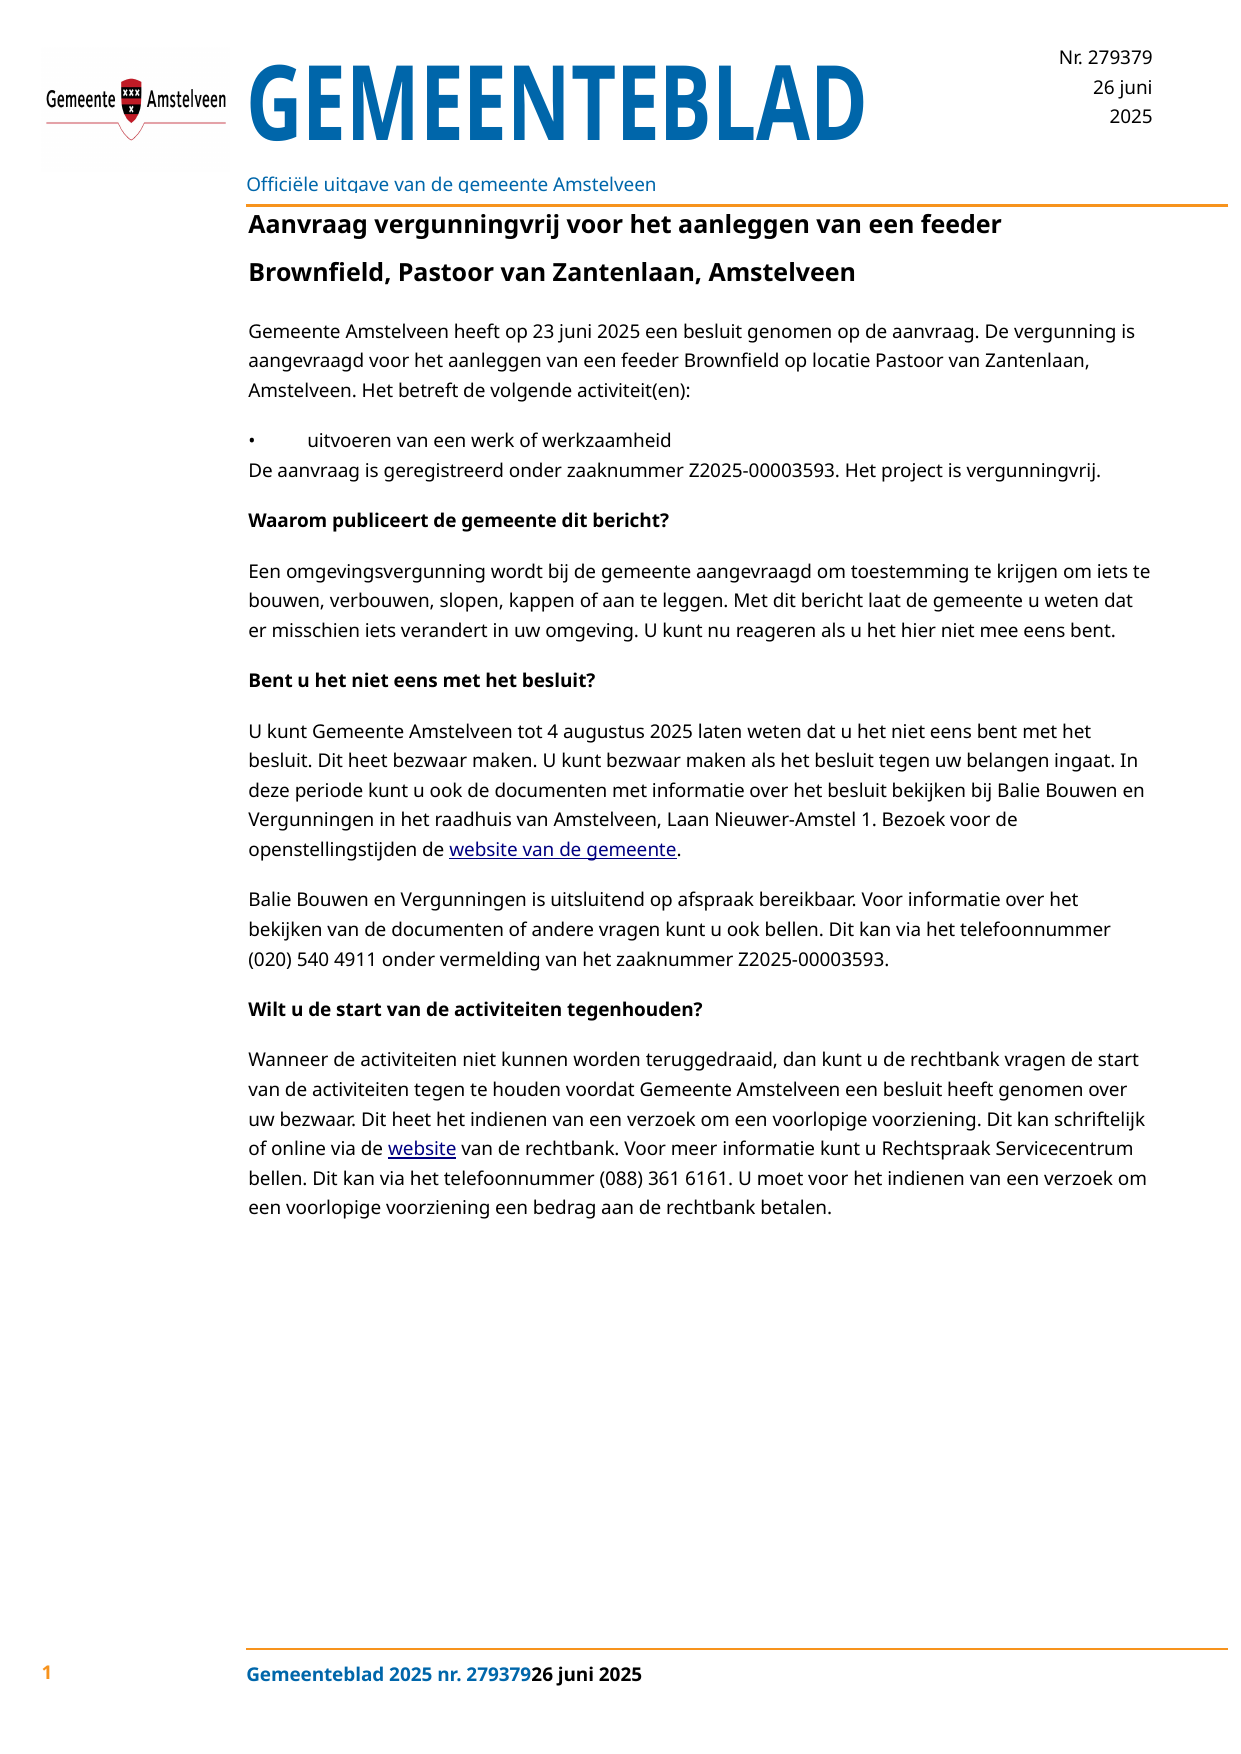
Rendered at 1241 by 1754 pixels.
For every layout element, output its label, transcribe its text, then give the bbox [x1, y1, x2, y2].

text Aanvraag vergunningvrij voor het aanleggen van een feeder Brownfield, Pastoor van Zantenlaan, Amstelveen [248, 207, 1152, 288]
text Gemeente Amstelveen heeft op 23 juni 2025 een besluit genomen op de aanvraag. De vergunning is aangevraagd voor het aanleggen van een feeder Brownfield op locatie Pastoor van Zantenlaan, Amstelveen. Het betreft de volgende activiteit(en): [248, 318, 1152, 403]
text Bent u het niet eens met het besluit? [248, 667, 1152, 693]
text U kunt Gemeente Amstelveen tot 4 augustus 2025 laten weten dat u het niet eens bent met het besluit. Dit heet bezwaar maken. U kunt bezwaar maken als het besluit tegen uw belangen ingaat. In deze periode kunt u ook de documenten met informatie over het besluit bekijken bij Balie Bouwen en Vergunningen in het raadhuis van Amstelveen, Laan Nieuwer-Amstel 1. Bezoek voor de openstellingstijden de website van de gemeente. [248, 718, 1152, 862]
list uitvoeren van een werk of werkzaamheid [248, 427, 1152, 453]
text Waarom publiceert de gemeente dit bericht? [248, 507, 1152, 533]
text Wanneer de activiteiten niet kunnen worden teruggedraaid, dan kunt u de rechtbank vragen de start van de activiteiten tegen te houden voordat Gemeente Amstelveen een besluit heeft genomen over uw bezwaar. Dit heet het indienen van een verzoek om een voorlopige voorziening. Dit kan schriftelijk of online via de website van de rechtbank. Voor meer informatie kunt u Rechtspraak Servicecentrum bellen. Dit kan via het telefoonnummer (088) 361 6161. U moet voor het indienen van een verzoek om een voorlopige voorziening een bedrag aan de rechtbank betalen. [248, 1047, 1152, 1220]
text Een omgevingsvergunning wordt bij de gemeente aangevraagd om toestemming te krijgen om iets te bouwen, verbouwen, slopen, kappen of aan te leggen. Met dit bericht laat de gemeente u weten dat er misschien iets verandert in uw omgeving. U kunt nu reageren als u het hier niet mee eens bent. [248, 558, 1152, 643]
text De aanvraag is geregistreerd onder zaaknummer Z2025-00003593. Het project is vergunningvrij. [248, 457, 1152, 483]
text Wilt u de start van de activiteiten tegenhouden? [248, 996, 1152, 1022]
text Balie Bouwen en Vergunningen is uitsluitend op afspraak bereikbaar. Voor informatie over het bekijken van de documenten of andere vragen kunt u ook bellen. Dit kan via het telefoonnummer (020) 540 4911 onder vermelding van het zaaknummer Z2025-00003593. [248, 887, 1152, 972]
picture [41, 47, 231, 172]
